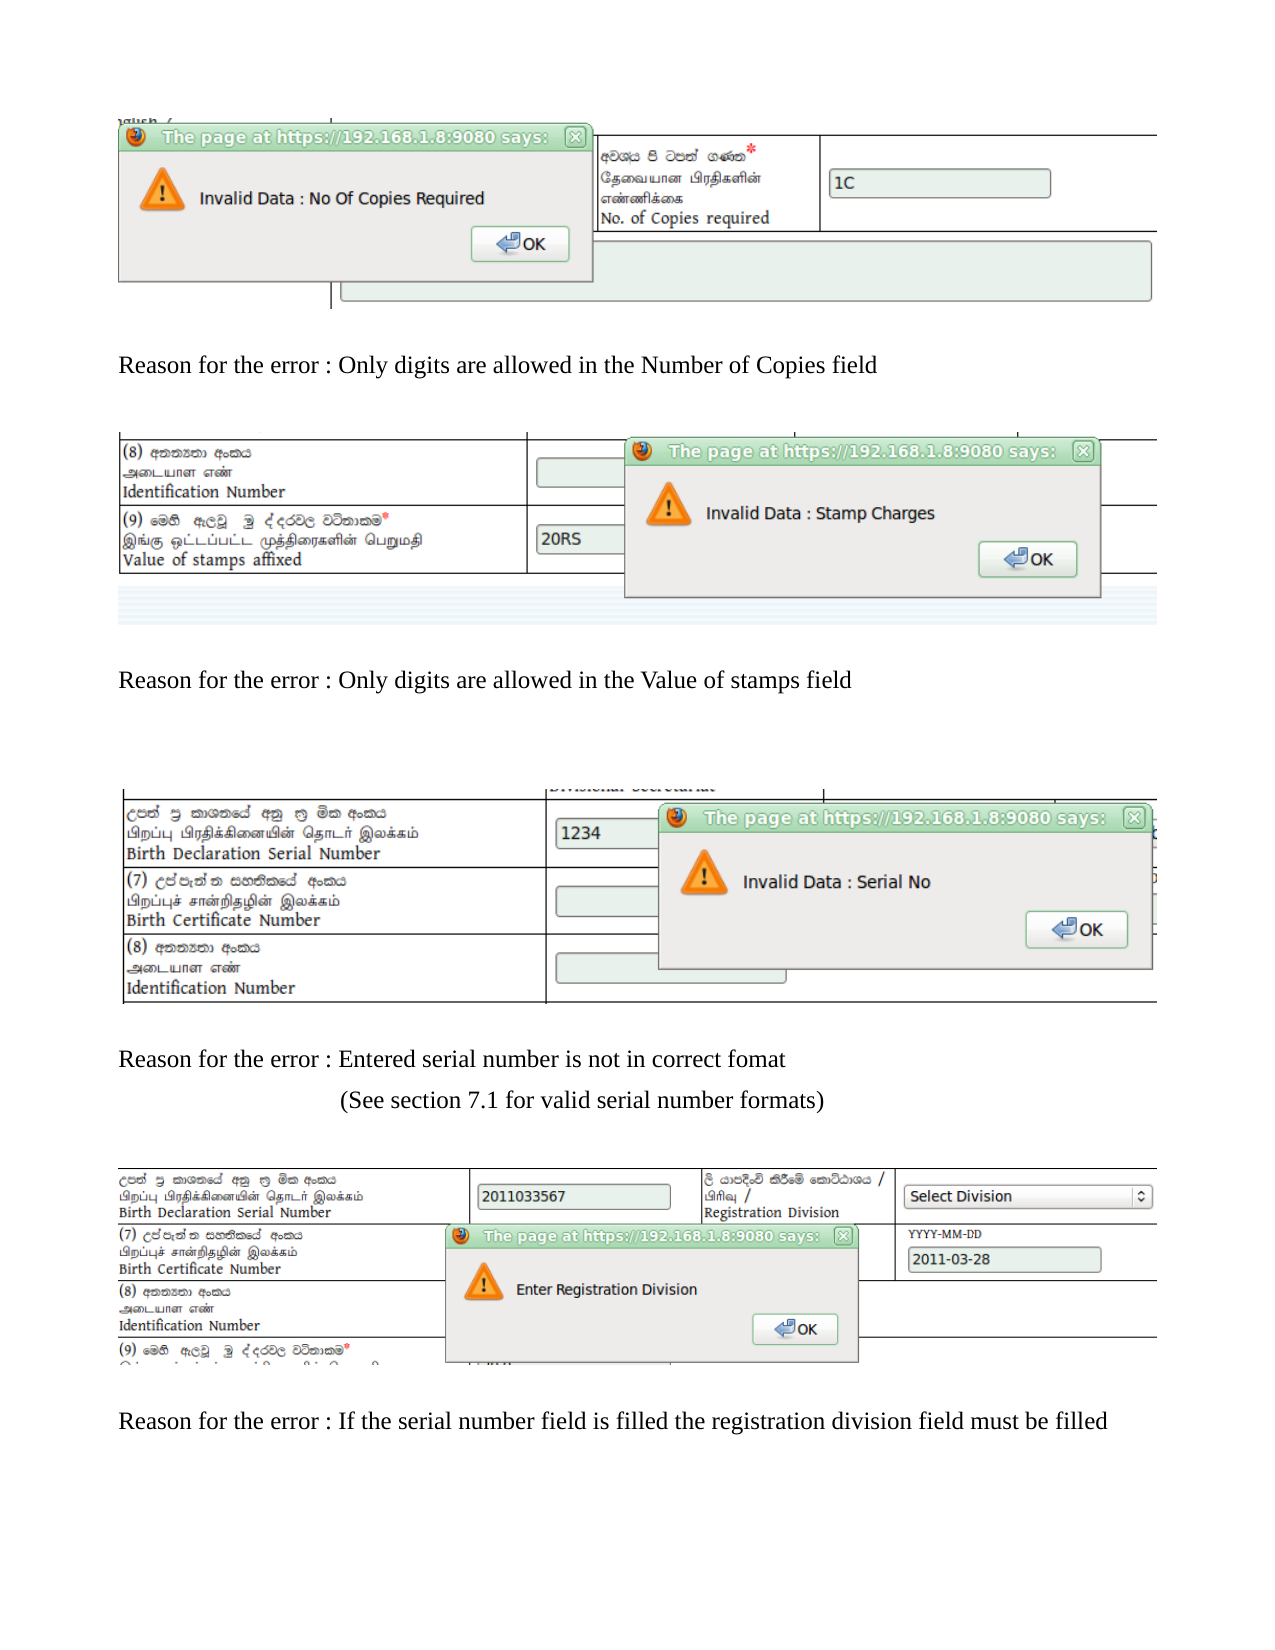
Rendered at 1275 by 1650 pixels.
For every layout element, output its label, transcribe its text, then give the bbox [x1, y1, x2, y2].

text Reason for the error : Only digits are allowed in the Value of stamps field [118, 666, 1157, 694]
picture [118, 432, 1157, 625]
text (See section 7.1 for valid serial number formats) [118, 1086, 1157, 1114]
text Reason for the error : Entered serial number is not in correct fomat [118, 1044, 1157, 1073]
picture [118, 118, 1157, 309]
picture [118, 789, 1157, 1004]
picture [118, 1168, 1157, 1365]
text Reason for the error : If the serial number field is filled the registration division field must be filled [118, 1406, 1157, 1434]
text Reason for the error : Only digits are allowed in the Number of Copies field [118, 350, 1157, 379]
